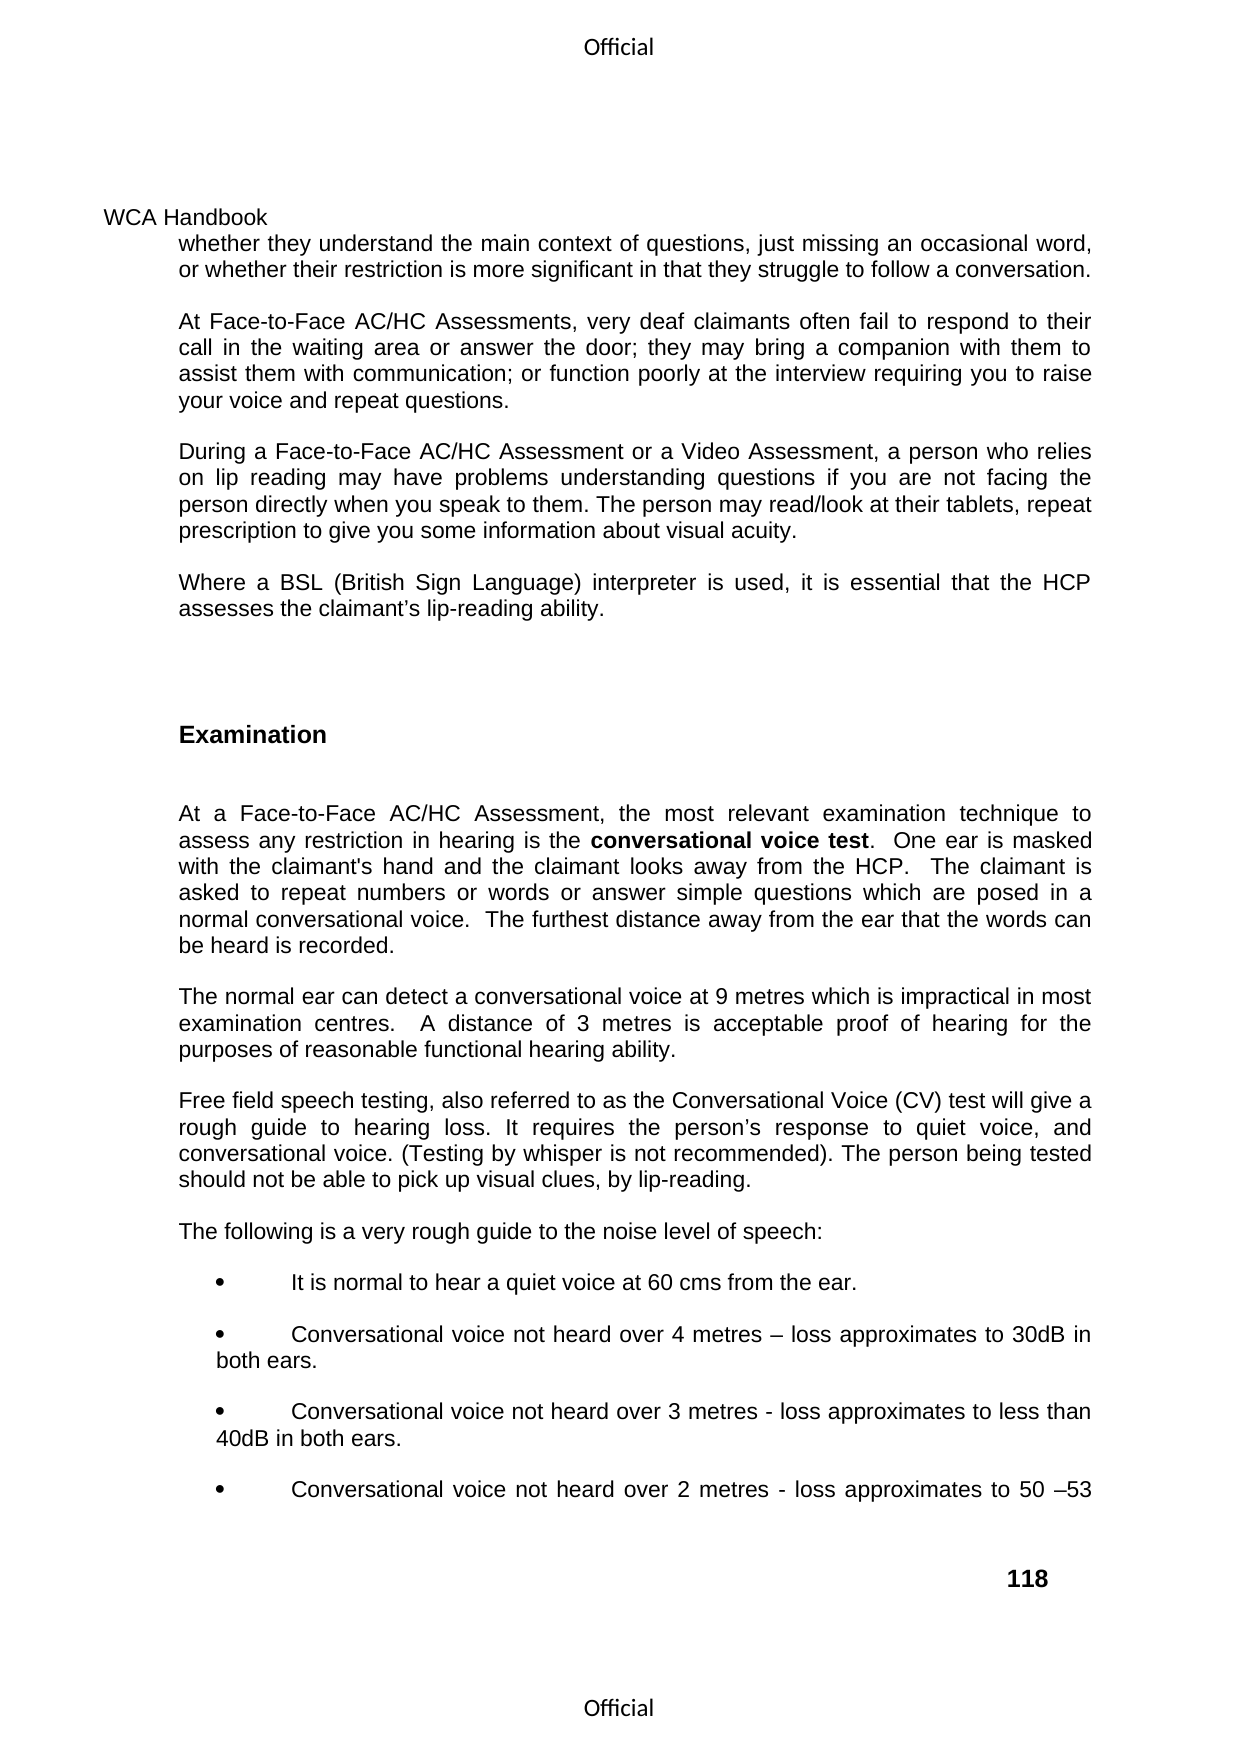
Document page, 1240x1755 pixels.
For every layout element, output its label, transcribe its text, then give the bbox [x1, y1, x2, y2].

text Free field speech testing, also referred to as the Conversational Voice (CV) test will give a rough guide to hearing loss. It requires the person’s response to quiet voice, and conversational voice. (Testing by whisper is not recommended). The person being tested should not be able to pick up visual clues, by lip-reading. [178, 1087, 1093, 1193]
text During a Face-to-Face AC/HC Assessment or a Video Assessment, a person who relies on lip reading may have problems understanding questions if you are not facing the person directly when you speak to them. The person may read/look at their tablets, repeat prescription to give you some information about visual acuity. [178, 438, 1093, 543]
list Conversational voice not heard over 2 metres - loss approximates to 50 –53 [216, 1476, 1093, 1502]
text Examination [103, 719, 1211, 748]
text The normal ear can detect a conversational voice at 9 metres which is impractical in most examination centres. A distance of 3 metres is acceptable proof of hearing for the purposes of reasonable functional hearing ability. [178, 983, 1093, 1062]
list Conversational voice not heard over 4 metres – loss approximates to 30dB in both ears. [216, 1321, 1093, 1373]
text whether they understand the main context of questions, just missing an occasional word, or whether their restriction is more significant in that they struggle to follow a conversation. [178, 230, 1093, 283]
text At a Face-to-Face AC/HC Assessment, the most relevant examination technique to assess any restriction in hearing is the conversational voice test. One ear is masked with the claimant's hand and the claimant looks away from the HCP. The claimant is asked to repeat numbers or words or answer simple questions which are posed in a normal conversational voice. The furthest distance away from the ear that the words can be heard is recorded. [178, 800, 1093, 958]
text At Face-to-Face AC/HC Assessments, very deaf claimants often fail to respond to their call in the waiting area or answer the door; they may bring a companion with them to assist them with communication; or function poorly at the interview requiring you to raise your voice and repeat questions. [178, 308, 1093, 413]
text Where a BSL (British Sign Language) interpreter is used, it is essential that the HCP assesses the claimant’s lip-reading ability. [178, 568, 1093, 621]
text The following is a very rough guide to the noise level of speech: [141, 1218, 1093, 1244]
list It is normal to hear a quiet voice at 60 cms from the ear. [216, 1269, 1093, 1296]
list Conversational voice not heard over 3 metres - loss approximates to less than 40dB in both ears. [216, 1398, 1093, 1451]
